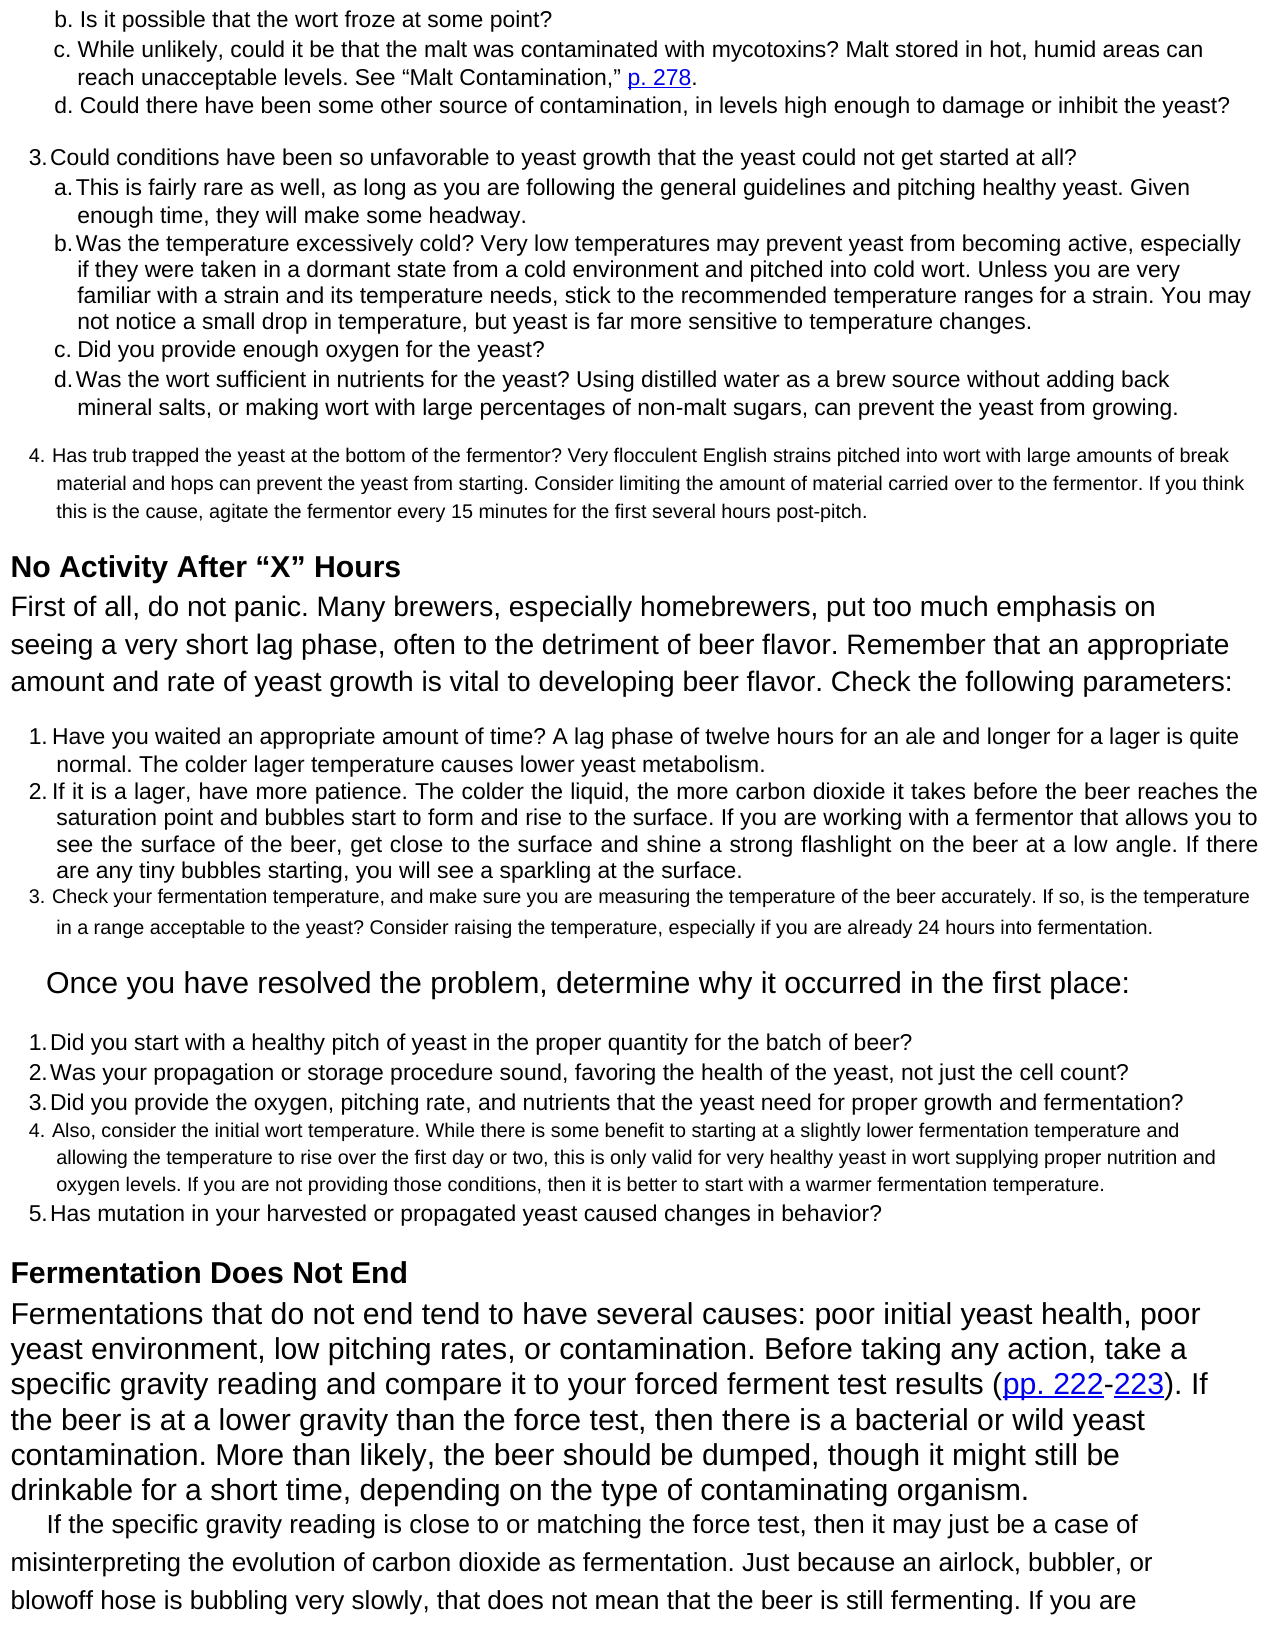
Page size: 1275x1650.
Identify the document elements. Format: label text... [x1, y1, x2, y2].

list Was your propagation or storage procedure sound, favoring the health of the yeast, not just the cell count? [28, 1059, 1260, 1086]
list Has mutation in your harvested or propagated yeast caused changes in behavior? [28, 1200, 1260, 1226]
list Was the wort sufficient in nutrients for the yeast? Using distilled water as a brew source without adding back mineral salts, or making wort with large percentages of non-malt sugars, can prevent the yeast from growing. [54, 366, 1248, 420]
text Fermentations that do not end tend to have several causes: poor initial yeast health, poor yeast environment, low pitching rates, or contamination. Before taking any action, take a specific gravity reading and compare it to your forced ferment test results (pp. 222-223). If the beer is at a lower gravity than the force test, then there is a bacterial or wild yeast contamination. More than likely, the beer should be dumped, though it might still be drinkable for a short time, depending on the type of contaminating organism. [10, 1296, 1248, 1506]
list Also, consider the initial wort temperature. While there is some benefit to starting at a slightly lower fermentation temperature and allowing the temperature to rise over the first day or two, this is only valid for very healthy yeast in wort supplying proper nutrition and oxygen levels. If you are not providing those conditions, then it is better to start with a warmer fermentation temperature. [28, 1119, 1231, 1196]
text Once you have resolved the problem, determine why it occurred in the first place: [46, 965, 1260, 1000]
text c. While unlikely, could it be that the malt was contaminated with mycotoxins? Malt stored in hot, humid areas can reach unacceptable levels. See “Malt Contamination,” p. 278. [53, 36, 1229, 90]
list Check your fermentation temperature, and make sure you are measuring the temperature of the beer accurately. If so, is the temperature in a range acceptable to the yeast? Consider raising the temperature, especially if you are already 24 hours into fermentation. [28, 884, 1254, 938]
text If the specific gravity reading is close to or matching the force test, then it may just be a case of misinterpreting the evolution of carbon dioxide as fermentation. Just because an airlock, bubbler, or blowoff hose is bubbling very slowly, that does not mean that the beer is still fermenting. If you are [10, 1509, 1187, 1615]
list Has trub trapped the yeast at the bottom of the fermentor? Very flocculent English strains pitched into wort with large amounts of break material and hops can prevent the yeast from starting. Consider limiting the amount of material carried over to the fermentor. If you think this is the cause, agitate the fermentor every 15 minutes for the first several hours post-pitch. [28, 443, 1258, 523]
list Could conditions have been so unfavorable to yeast growth that the yeast could not get started at all? [28, 144, 1260, 171]
list Did you start with a healthy pitch of yeast in the proper quantity for the batch of beer? [28, 1029, 1260, 1056]
text b. Is it possible that the wort froze at some point? [54, 6, 1260, 33]
list Have you waited an appropriate amount of time? A lag phase of twelve hours for an ale and longer for a lager is quite normal. The colder lager temperature causes lower yeast metabolism. [28, 723, 1258, 777]
list This is fairly rare as well, as long as you are following the general guidelines and pitching healthy yeast. Given enough time, they will make some headway. [54, 174, 1237, 228]
list Was the temperature excessively cold? Very low temperatures may prevent yeast from becoming active, especially if they were taken in a dormant state from a cold environment and pitched into cold wort. Unless you are very familiar with a strain and its temperature needs, stick to the recommended temperature ranges for a strain. You may not notice a small drop in temperature, but yeast is far more sensitive to temperature changes. [54, 229, 1254, 334]
text No Activity After “X” Hours [10, 549, 1260, 584]
list If it is a lager, have more patience. The colder the liquid, the more carbon dioxide it takes before the beer reaches the saturation point and bubbles start to form and rise to the surface. If you are working with a fermentor that allows you to see the surface of the beer, get close to the surface and shine a strong flashlight on the beer at a low angle. If there are any tiny bubbles starting, you will see a sparkling at the surface. [28, 778, 1260, 883]
text First of all, do not panic. Many brewers, especially homebrewers, put too much emphasis on seeing a very short lag phase, often to the detriment of beer flavor. Remember that an appropriate amount and rate of yeast growth is vital to developing beer flavor. Check the following parameters: [10, 590, 1246, 697]
text Fermentation Does Not End [10, 1255, 1260, 1289]
list Did you provide the oxygen, pitching rate, and nutrients that the yeast need for proper growth and fermentation? [28, 1089, 1260, 1116]
text d. Could there have been some other source of contamination, in levels high enough to damage or inhibit the yeast? [54, 92, 1260, 118]
list Did you provide enough oxygen for the yeast? [54, 336, 1260, 362]
